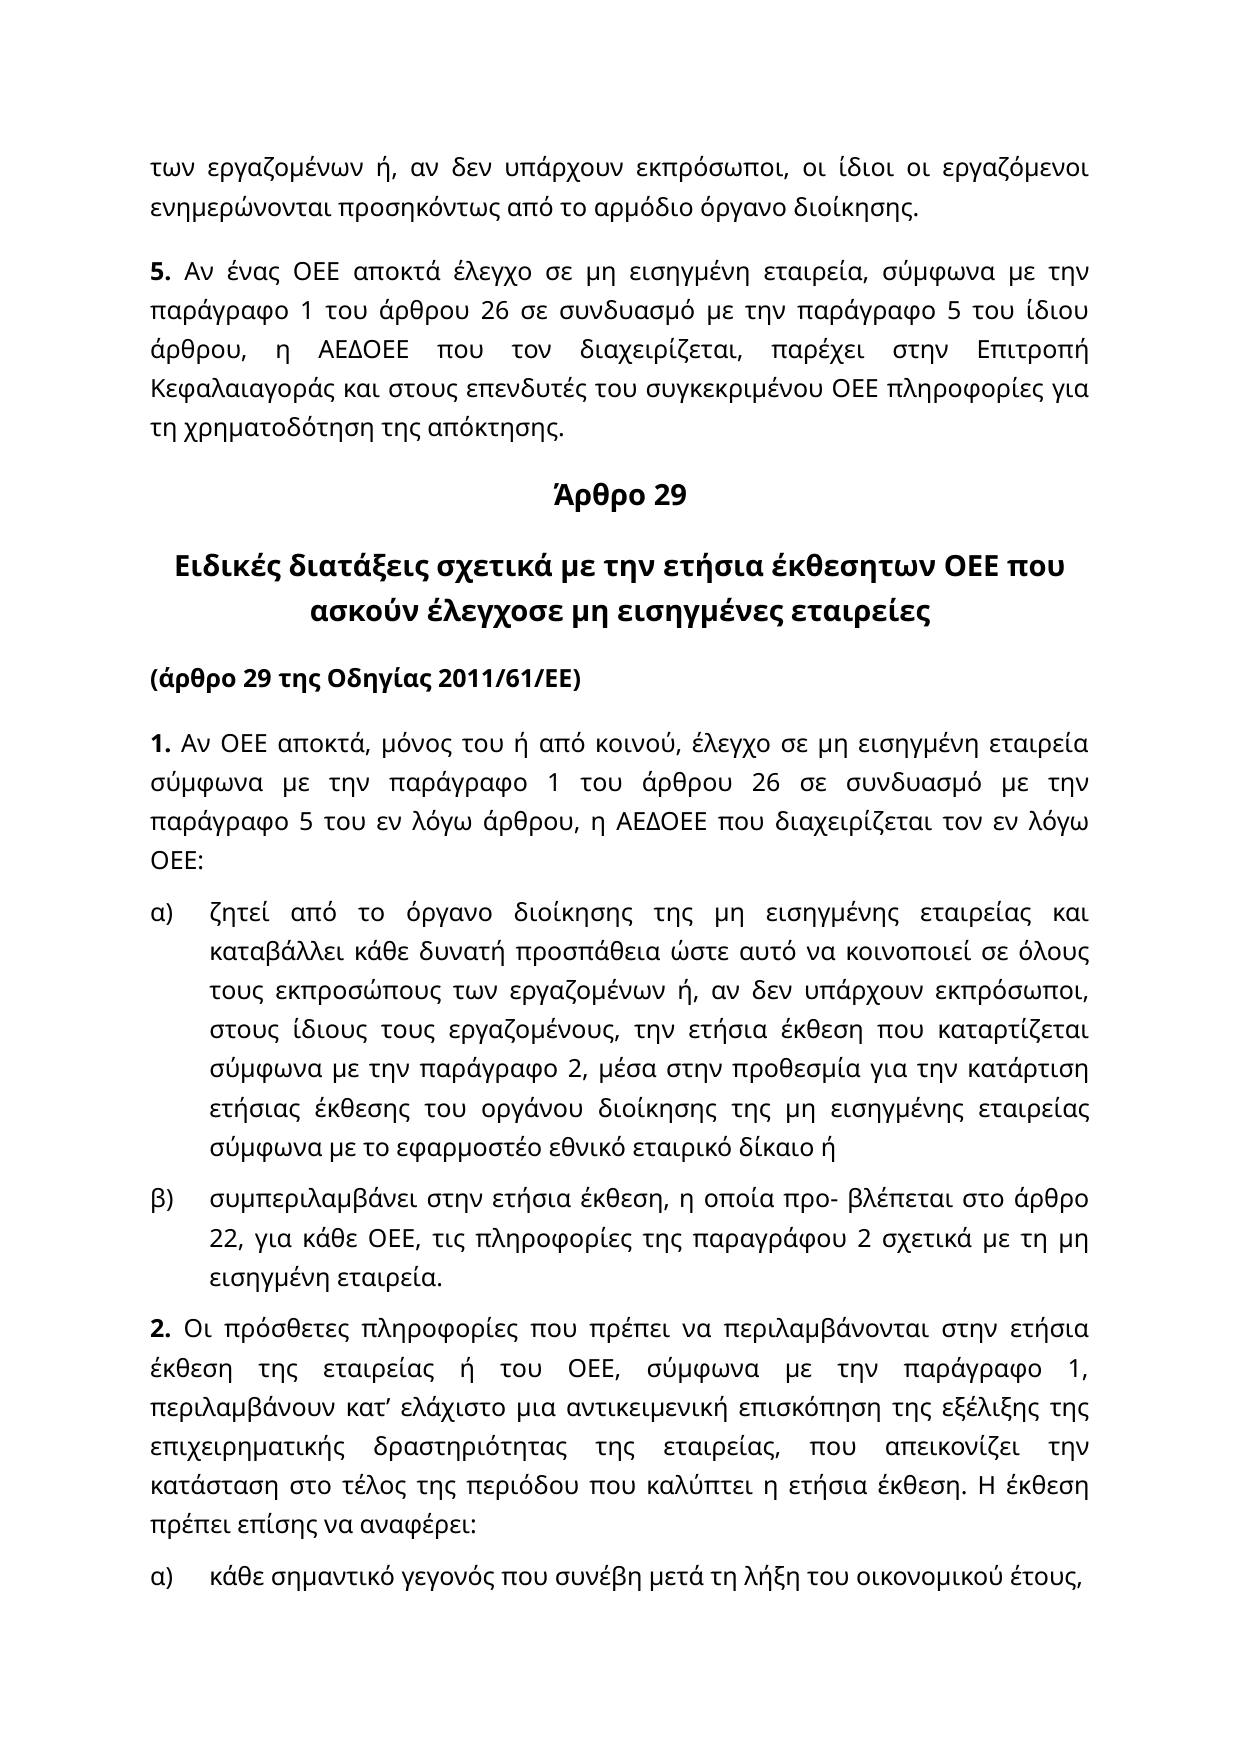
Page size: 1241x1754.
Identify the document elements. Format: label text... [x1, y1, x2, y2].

text 5. Αν ένας ΟΕΕ αποκτά έλεγχο σε μη εισηγμένη εταιρεία, σύμφωνα με την παράγραφο 1 του άρθρου 26 σε συνδυασμό με την παράγραφο 5 του ίδιου άρθρου, η ΑΕΔΟΕΕ που τον διαχειρίζεται, παρέχει στην Επιτροπή Κεφαλαιαγοράς και στους επενδυτές του συγκεκριμένου ΟΕΕ πληροφορίες για τη χρηματοδότηση της απόκτησης. [150, 253, 1090, 444]
subtitle Άρθρο 29 [150, 474, 1090, 514]
text (άρθρο 29 της Οδηγίας 2011/61/ΕΕ) [150, 661, 1090, 695]
text 1. Αν ΟΕΕ αποκτά, μόνος του ή από κοινού, έλεγχο σε μη εισηγμένη εταιρεία σύμφωνα με την παράγραφο 1 του άρθρου 26 σε συνδυασμό με την παράγραφο 5 του εν λόγω άρθρου, η ΑΕΔΟΕΕ που διαχειρίζεται τον εν λόγω ΟΕΕ: [150, 725, 1090, 877]
subtitle Ειδικές διατάξεις σχετικά με την ετήσια έκθεσητων ΟΕΕ που ασκούν έλεγχοσε μη εισηγμένες εταιρείες [150, 545, 1090, 630]
list α) κάθε σημαντικό γεγονός που συνέβη μετά τη λήξη του οικονομικού έτους, [150, 1558, 1090, 1593]
list β) συμπεριλαμβάνει στην ετήσια έκθεση, η οποία προ- βλέπεται στο άρθρο 22, για κάθε ΟΕΕ, τις πληροφορίες της παραγράφου 2 σχετικά με τη μη εισηγμένη εταιρεία. [150, 1181, 1090, 1293]
text 2. Οι πρόσθετες πληροφορίες που πρέπει να περιλαμβάνονται στην ετήσια έκθεση της εταιρείας ή του ΟΕΕ, σύμφωνα με την παράγραφο 1, περιλαμβάνουν κατ’ ελάχιστο μια αντικειμενική επισκόπηση της εξέλιξης της επιχειρηματικής δραστηριότητας της εταιρείας, που απεικονίζει την κατάσταση στο τέλος της περιόδου που καλύπτει η ετήσια έκθεση. Η έκθεση πρέπει επίσης να αναφέρει: [150, 1311, 1090, 1541]
text των εργαζομένων ή, αν δεν υπάρχουν εκπρόσωποι, οι ίδιοι οι εργαζόμενοι ενημερώνονται προσηκόντως από το αρμόδιο όργανο διοίκησης. [150, 150, 1090, 223]
list α) ζητεί από το όργανο διοίκησης της μη εισηγμένης εταιρείας και καταβάλλει κάθε δυνατή προσπάθεια ώστε αυτό να κοινοποιεί σε όλους τους εκπροσώπους των εργαζομένων ή, αν δεν υπάρχουν εκπρόσωποι, στους ίδιους τους εργαζομένους, την ετήσια έκθεση που καταρτίζεται σύμφωνα με την παράγραφο 2, μέσα στην προθεσμία για την κατάρτιση ετήσιας έκθεσης του οργάνου διοίκησης της μη εισηγμένης εταιρείας σύμφωνα με το εφαρμοστέο εθνικό εταιρικό δίκαιο ή [150, 894, 1090, 1163]
